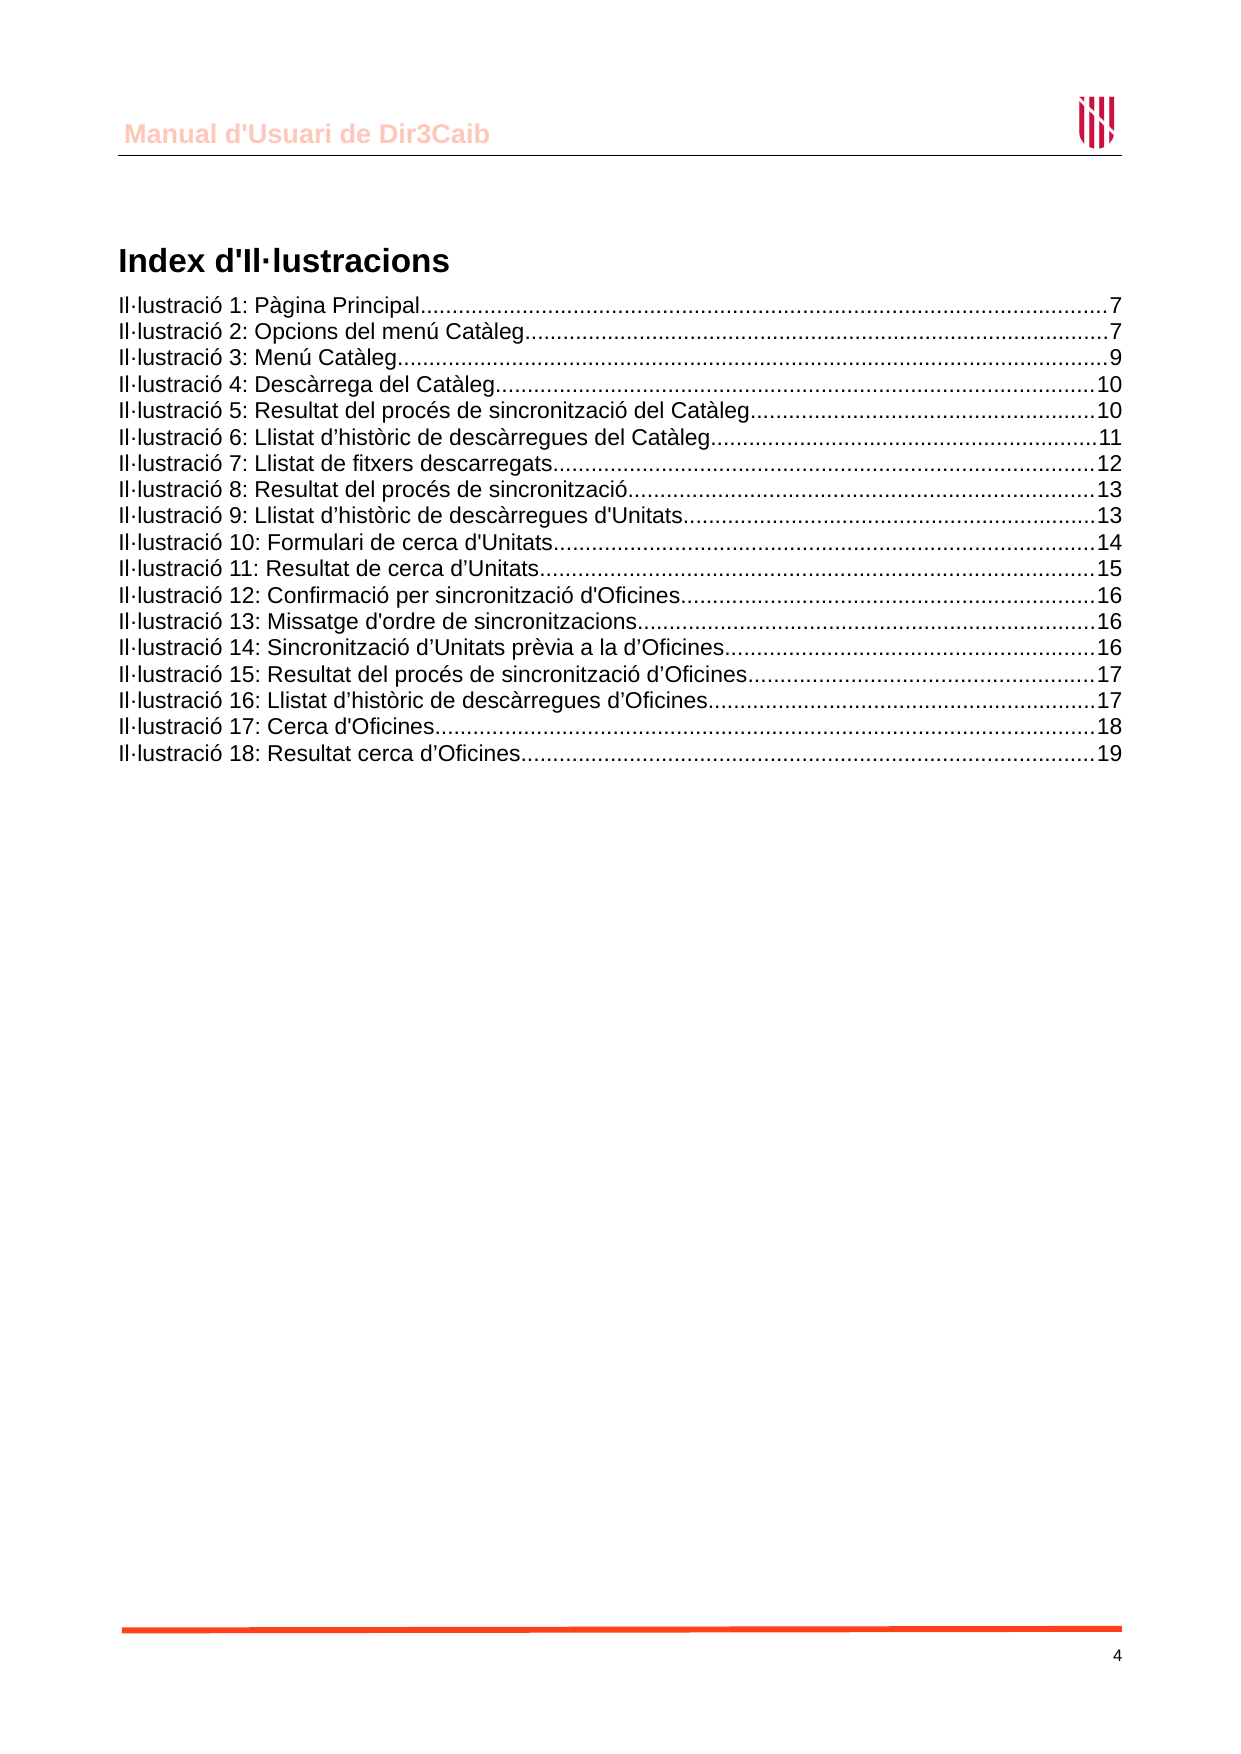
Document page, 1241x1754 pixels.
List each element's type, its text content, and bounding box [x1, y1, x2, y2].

text Il·lustració 15: Resultat del procés de sincronització d’Oficines 17 [118, 661, 1122, 687]
text Il·lustració 3: Menú Catàleg 9 [118, 344, 1122, 371]
subtitle Index d'Il·lustracions [118, 241, 1122, 279]
text Il·lustració 2: Opcions del menú Catàleg 7 [118, 318, 1122, 344]
text Il·lustració 11: Resultat de cerca d’Unitats 15 [118, 555, 1122, 582]
text Il·lustració 1: Pàgina Principal 7 [118, 292, 1122, 318]
text Il·lustració 18: Resultat cerca d’Oficines 19 [118, 740, 1122, 766]
text Il·lustració 14: Sincronització d’Unitats prèvia a la d’Oficines 16 [118, 634, 1122, 661]
text Il·lustració 17: Cerca d'Oficines 18 [118, 713, 1122, 740]
text Il·lustració 4: Descàrrega del Catàleg 10 [118, 371, 1122, 397]
text Il·lustració 13: Missatge d'ordre de sincronitzacions 16 [118, 608, 1122, 634]
text Il·lustració 16: Llistat d’històric de descàrregues d’Oficines 17 [118, 687, 1122, 713]
text Il·lustració 9: Llistat d’històric de descàrregues d'Unitats 13 [118, 502, 1122, 529]
text Il·lustració 10: Formulari de cerca d'Unitats 14 [118, 529, 1122, 555]
picture [1076, 94, 1117, 150]
text Il·lustració 8: Resultat del procés de sincronització 13 [118, 476, 1122, 502]
text Il·lustració 7: Llistat de fitxers descarregats 12 [118, 450, 1122, 476]
text Il·lustració 6: Llistat d’històric de descàrregues del Catàleg 11 [118, 423, 1122, 450]
text Il·lustració 5: Resultat del procés de sincronització del Catàleg 10 [118, 397, 1122, 423]
text Il·lustració 12: Confirmació per sincronització d'Oficines 16 [118, 582, 1122, 608]
